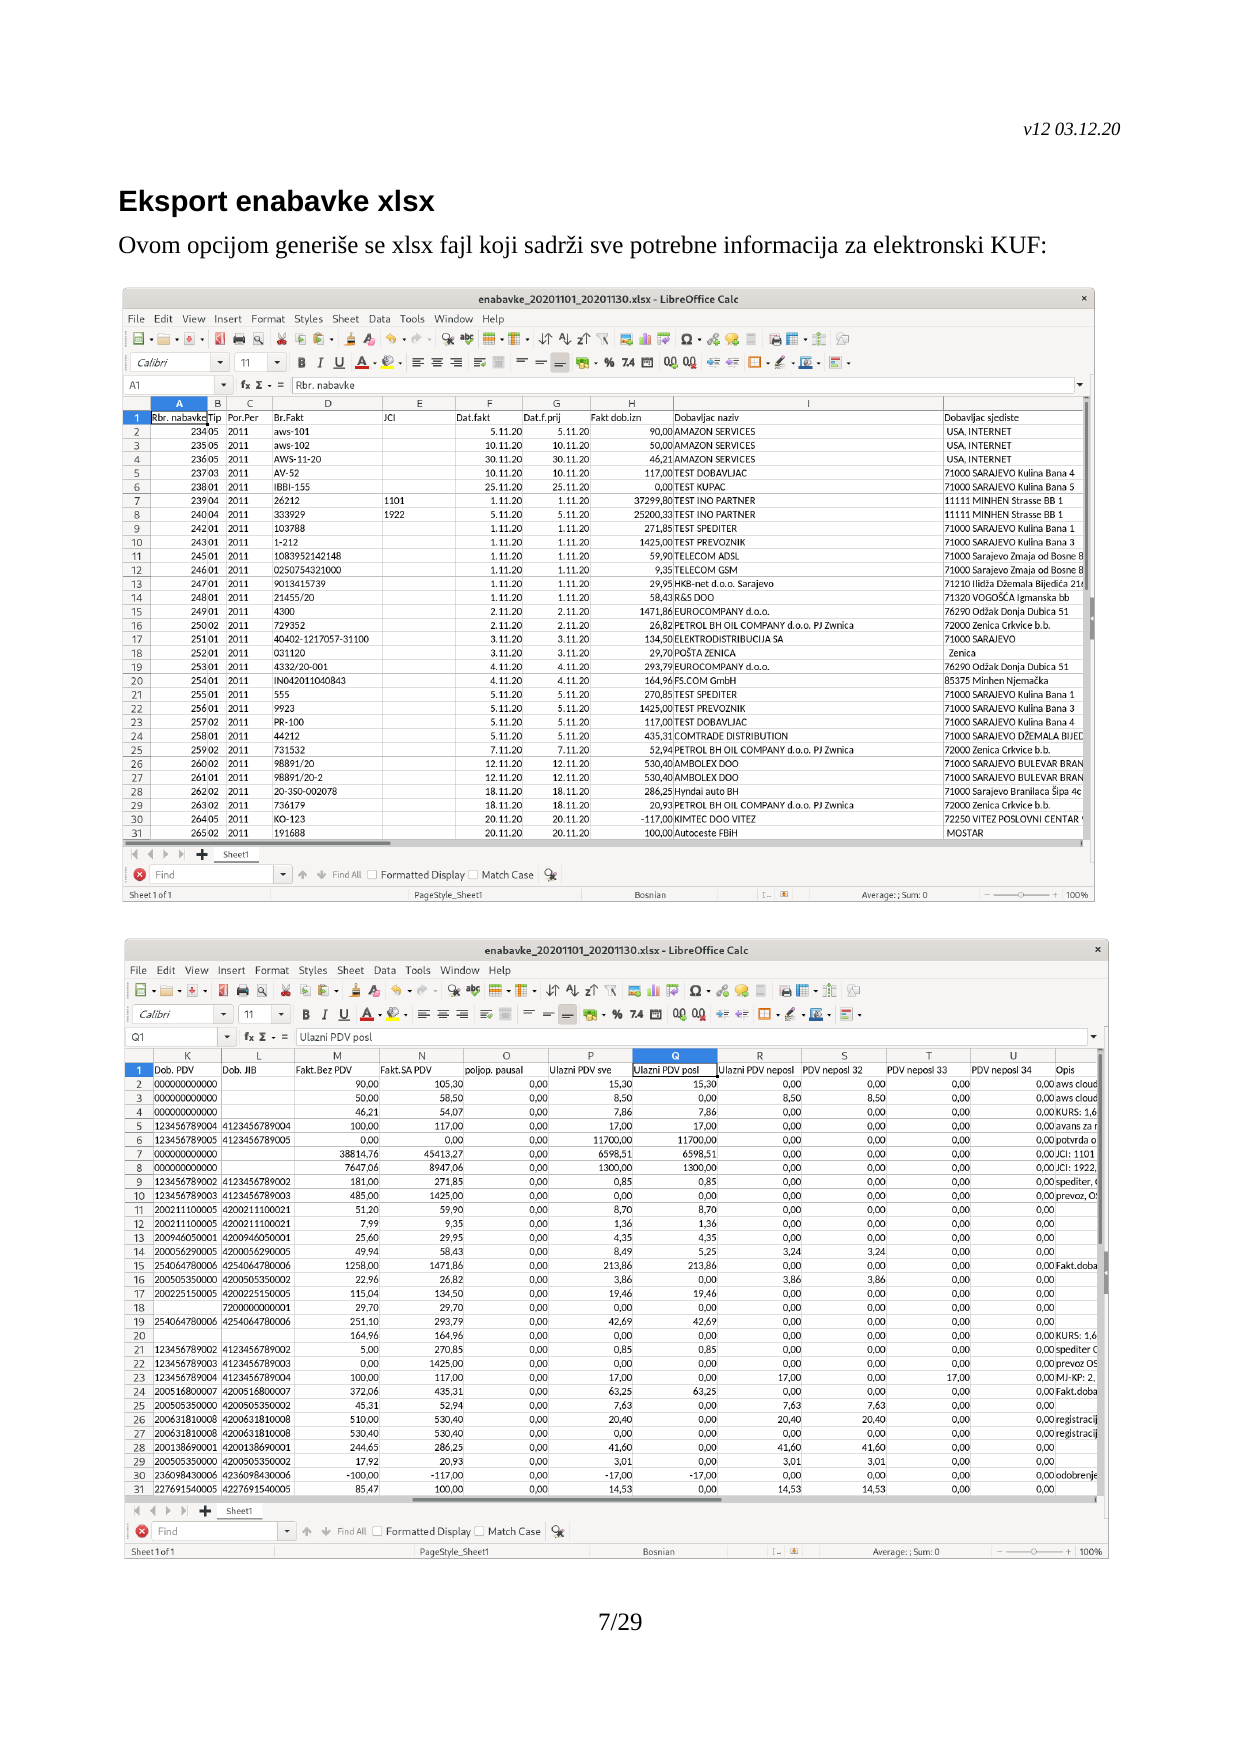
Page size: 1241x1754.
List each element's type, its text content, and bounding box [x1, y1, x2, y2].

text Ovom opcijom generiše se xlsx fajl koji sadrži sve potrebne informacija za elektronski KUF: [118, 230, 1122, 259]
picture [117, 283, 1100, 907]
picture [119, 934, 1114, 1564]
subtitle Eksport enabavke xlsx [118, 184, 1122, 217]
